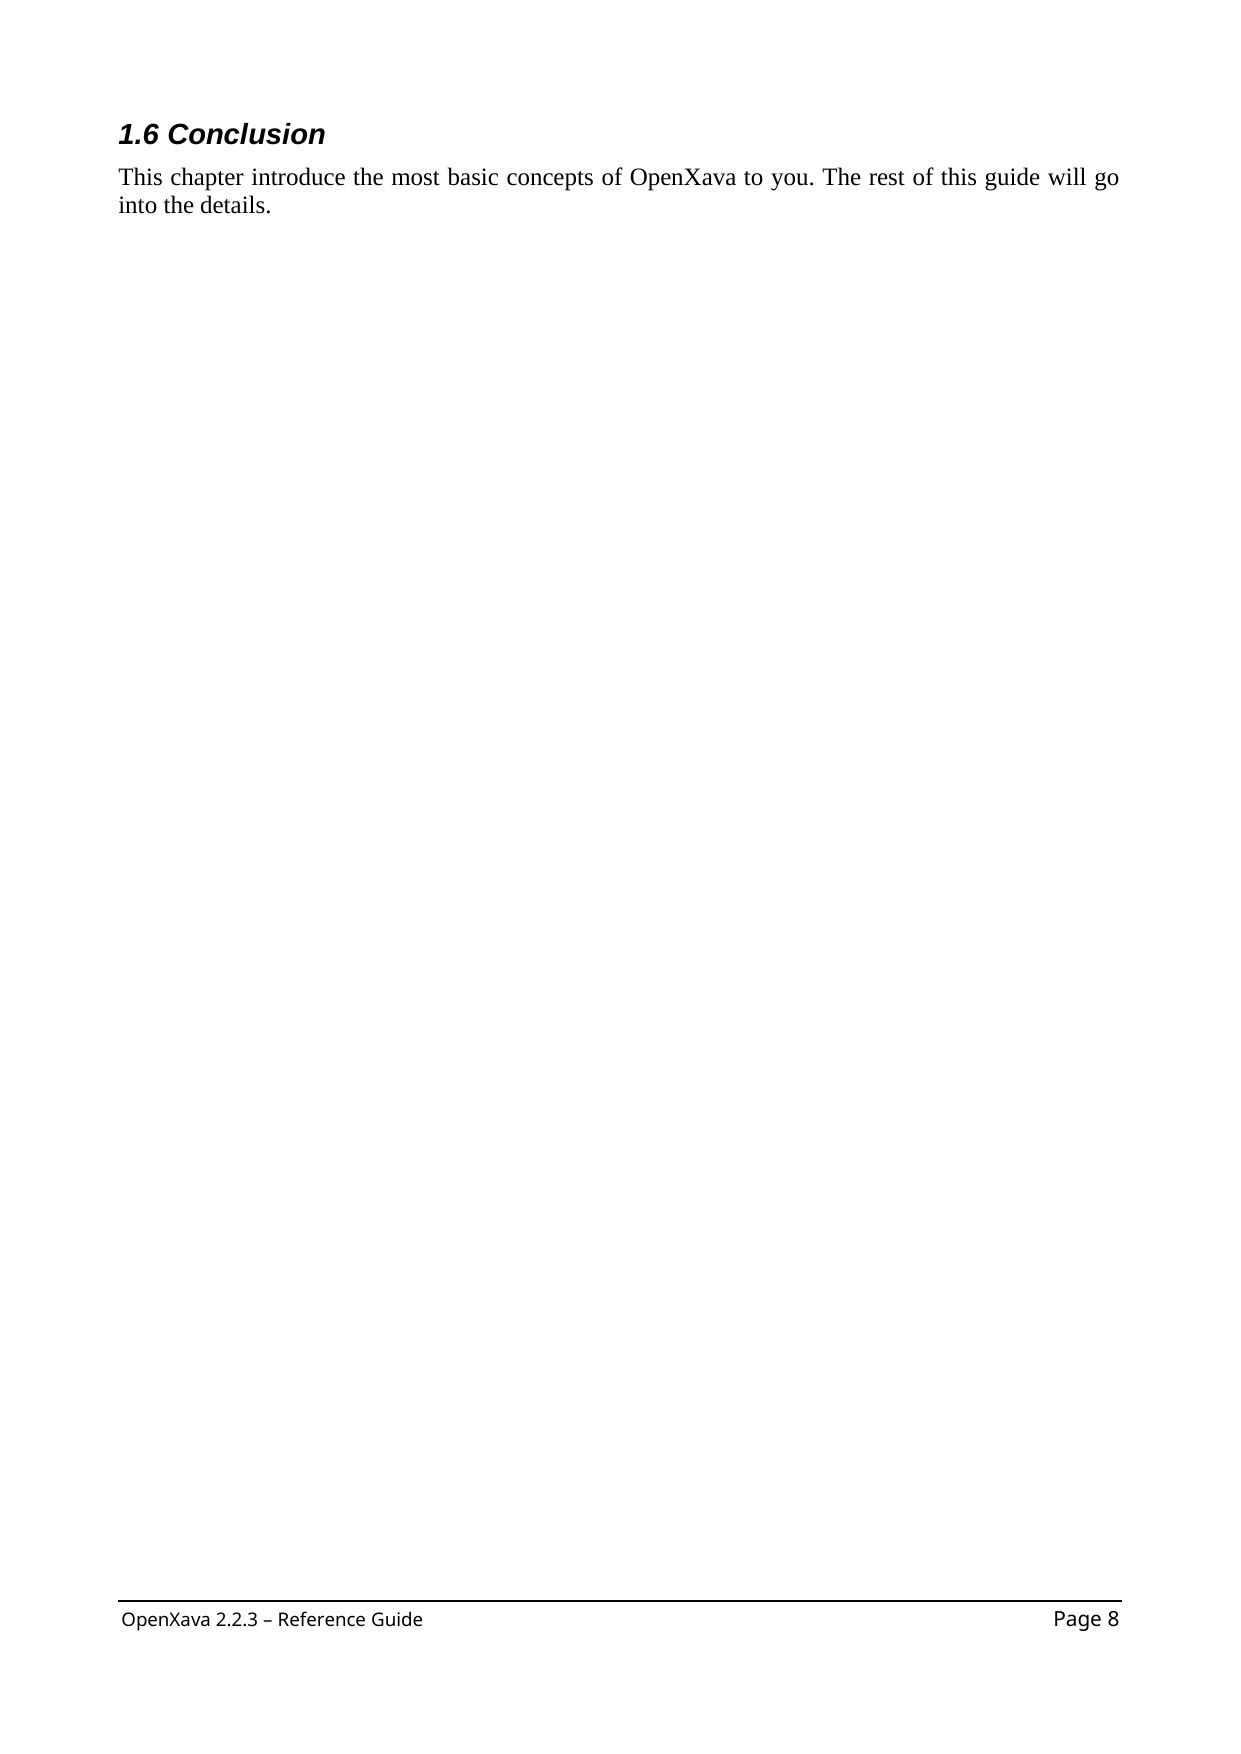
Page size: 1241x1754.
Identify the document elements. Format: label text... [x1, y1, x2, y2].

subtitle Conclusion [118, 118, 1122, 151]
text This chapter introduce the most basic concepts of OpenXava to you. The rest of this guide will go into the details. [118, 163, 1122, 219]
